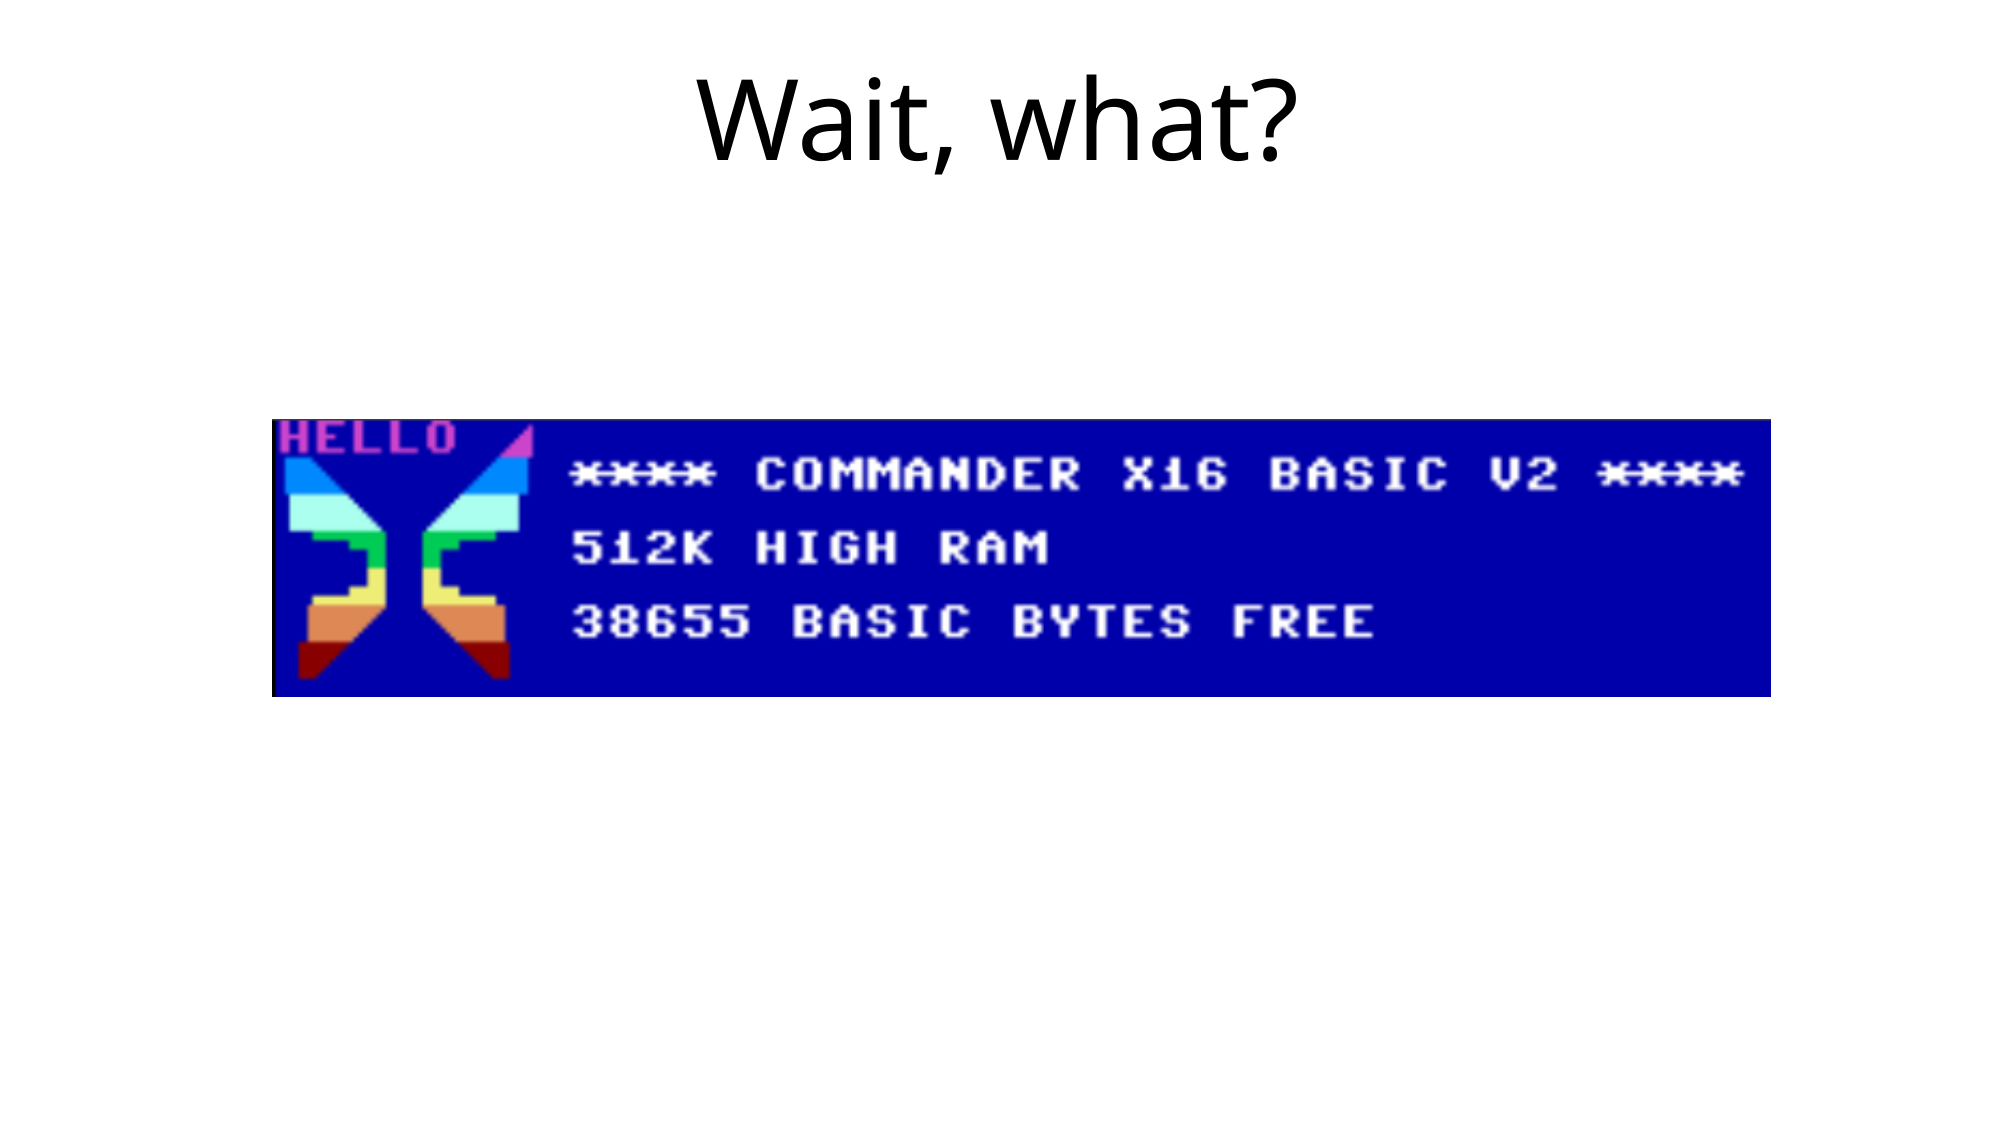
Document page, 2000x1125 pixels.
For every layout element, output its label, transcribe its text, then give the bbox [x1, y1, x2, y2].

title Wait, what? [135, 45, 1861, 203]
picture [272, 419, 1771, 697]
